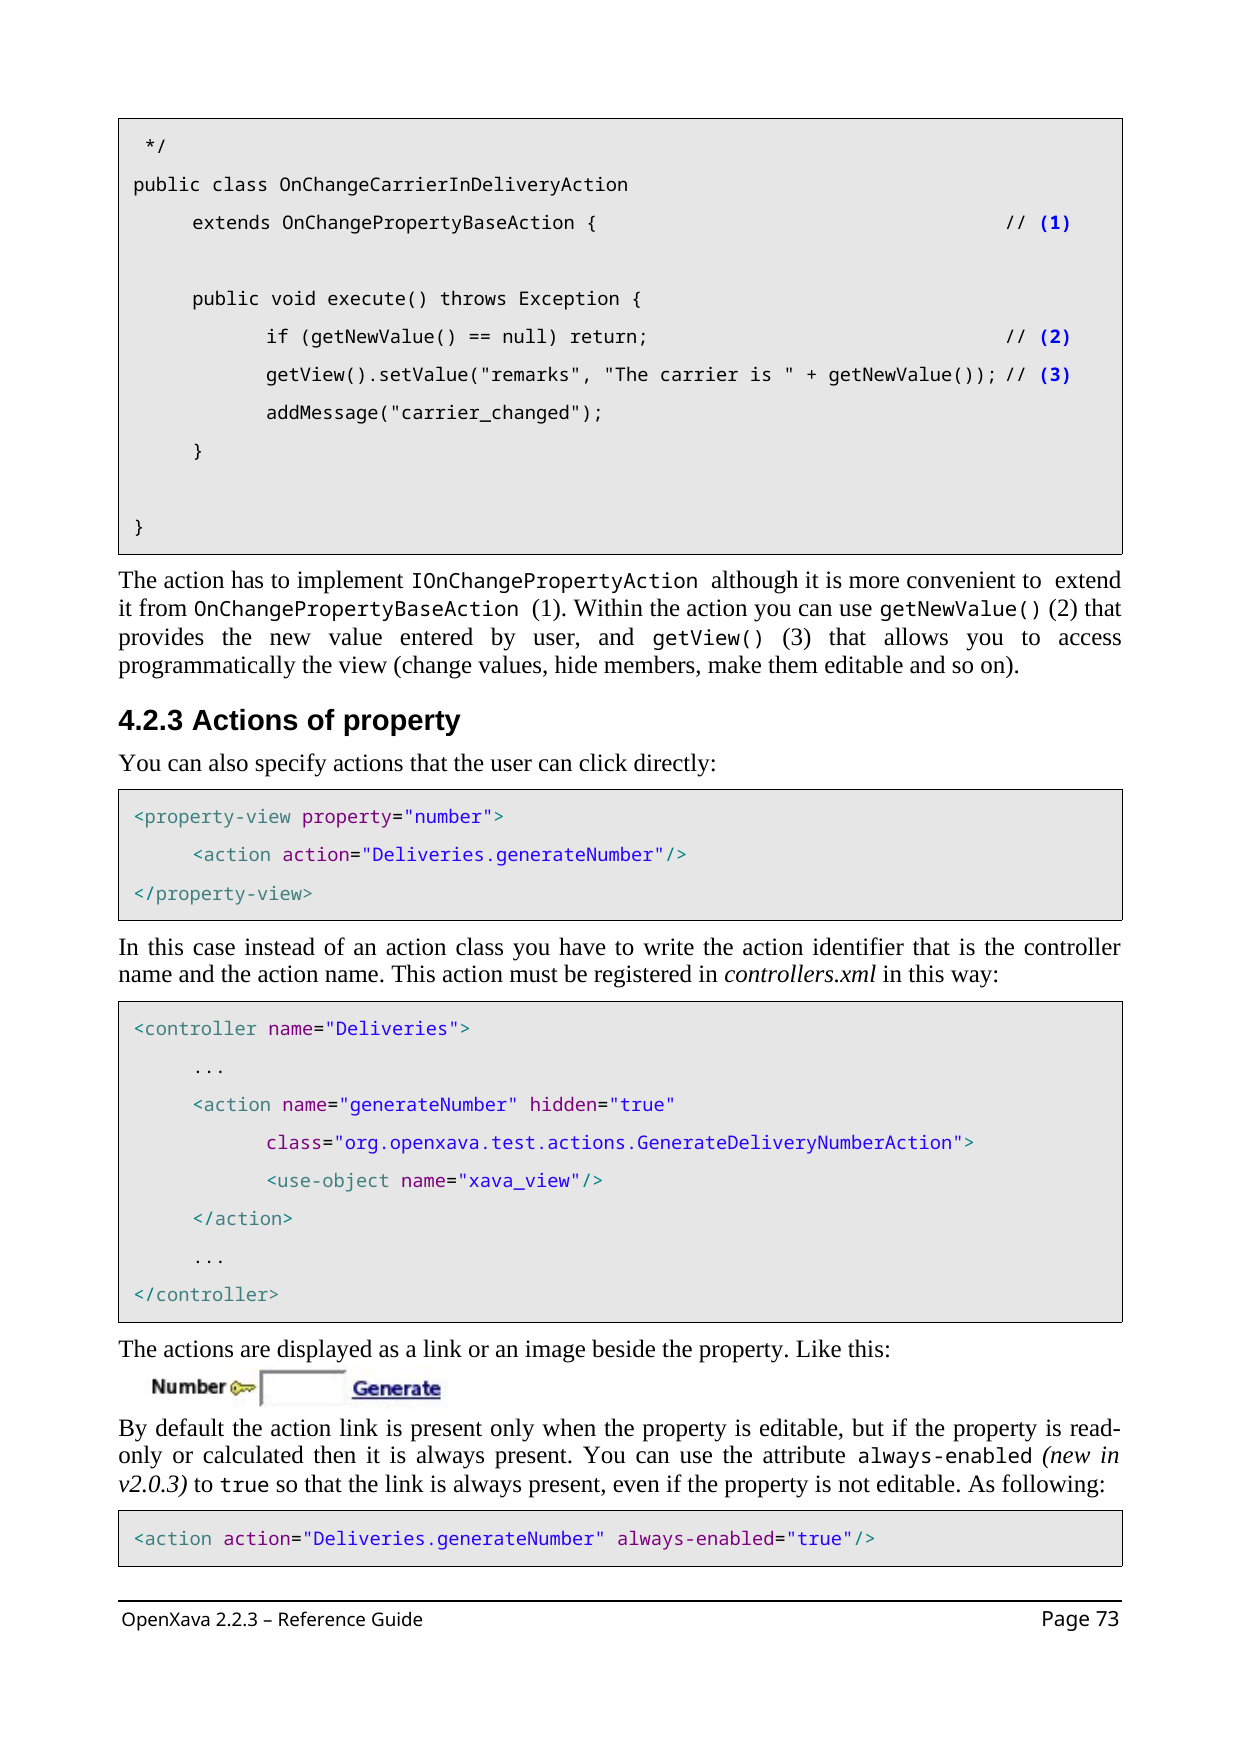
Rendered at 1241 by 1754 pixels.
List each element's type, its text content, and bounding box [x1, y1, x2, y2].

text } [119, 498, 1122, 554]
text public void execute() throws Exception { [119, 270, 1122, 308]
text class="org.openxava.test.actions.GenerateDeliveryNumberAction"> [119, 1115, 1122, 1153]
text By default the action link is present only when the property is editable, but if the property is read-only or calculated then it is always present. You can use the attribute always-enabled (new in v2.0.3) to true so that the link is always present, even if the property is not editable. As following: [118, 1375, 1122, 1498]
text </controller> [119, 1267, 1122, 1322]
text */ [119, 119, 1122, 156]
text <action action="Deliveries.generateNumber"/> [119, 827, 1122, 865]
text In this case instead of an action class you have to write the action identifier that is the controller name and the action name. This action must be registered in controllers.xml in this way: [118, 933, 1122, 988]
text <property-view property="number"> [119, 790, 1122, 827]
text </property-view> [119, 865, 1122, 920]
text getView().setValue("remarks", "The carrier is " + getNewValue()); // (3) [119, 346, 1122, 384]
text addMessage("carrier_changed"); [119, 384, 1122, 422]
text <use-object name="xava_view"/> [119, 1153, 1122, 1191]
text The actions are displayed as a link or an image beside the property. Like this: [118, 1335, 1122, 1362]
text ... [119, 1229, 1122, 1267]
text } [119, 422, 1122, 460]
text <action name="generateNumber" hidden="true" [119, 1077, 1122, 1115]
text extends OnChangePropertyBaseAction { // (1) [119, 194, 1122, 232]
picture [144, 1365, 450, 1414]
text You can also specify actions that the user can click directly: [118, 749, 1122, 776]
text <controller name="Deliveries"> [119, 1002, 1122, 1039]
text ... [119, 1039, 1122, 1077]
text </action> [119, 1191, 1122, 1229]
text public class OnChangeCarrierInDeliveryAction [119, 156, 1122, 194]
subtitle Actions of property [118, 703, 1122, 736]
text if (getNewValue() == null) return; // (2) [119, 308, 1122, 346]
text <action action="Deliveries.generateNumber" always-enabled="true"/> [119, 1511, 1122, 1566]
text The action has to implement IOnChangePropertyAction although it is more convenient to extend it from OnChangePropertyBaseAction (1). Within the action you can use getNewValue() (2) that provides the new value entered by user, and getView() (3) that allows you to access programmatically the view (change values, hide members, make them editable and so on). [118, 566, 1122, 678]
